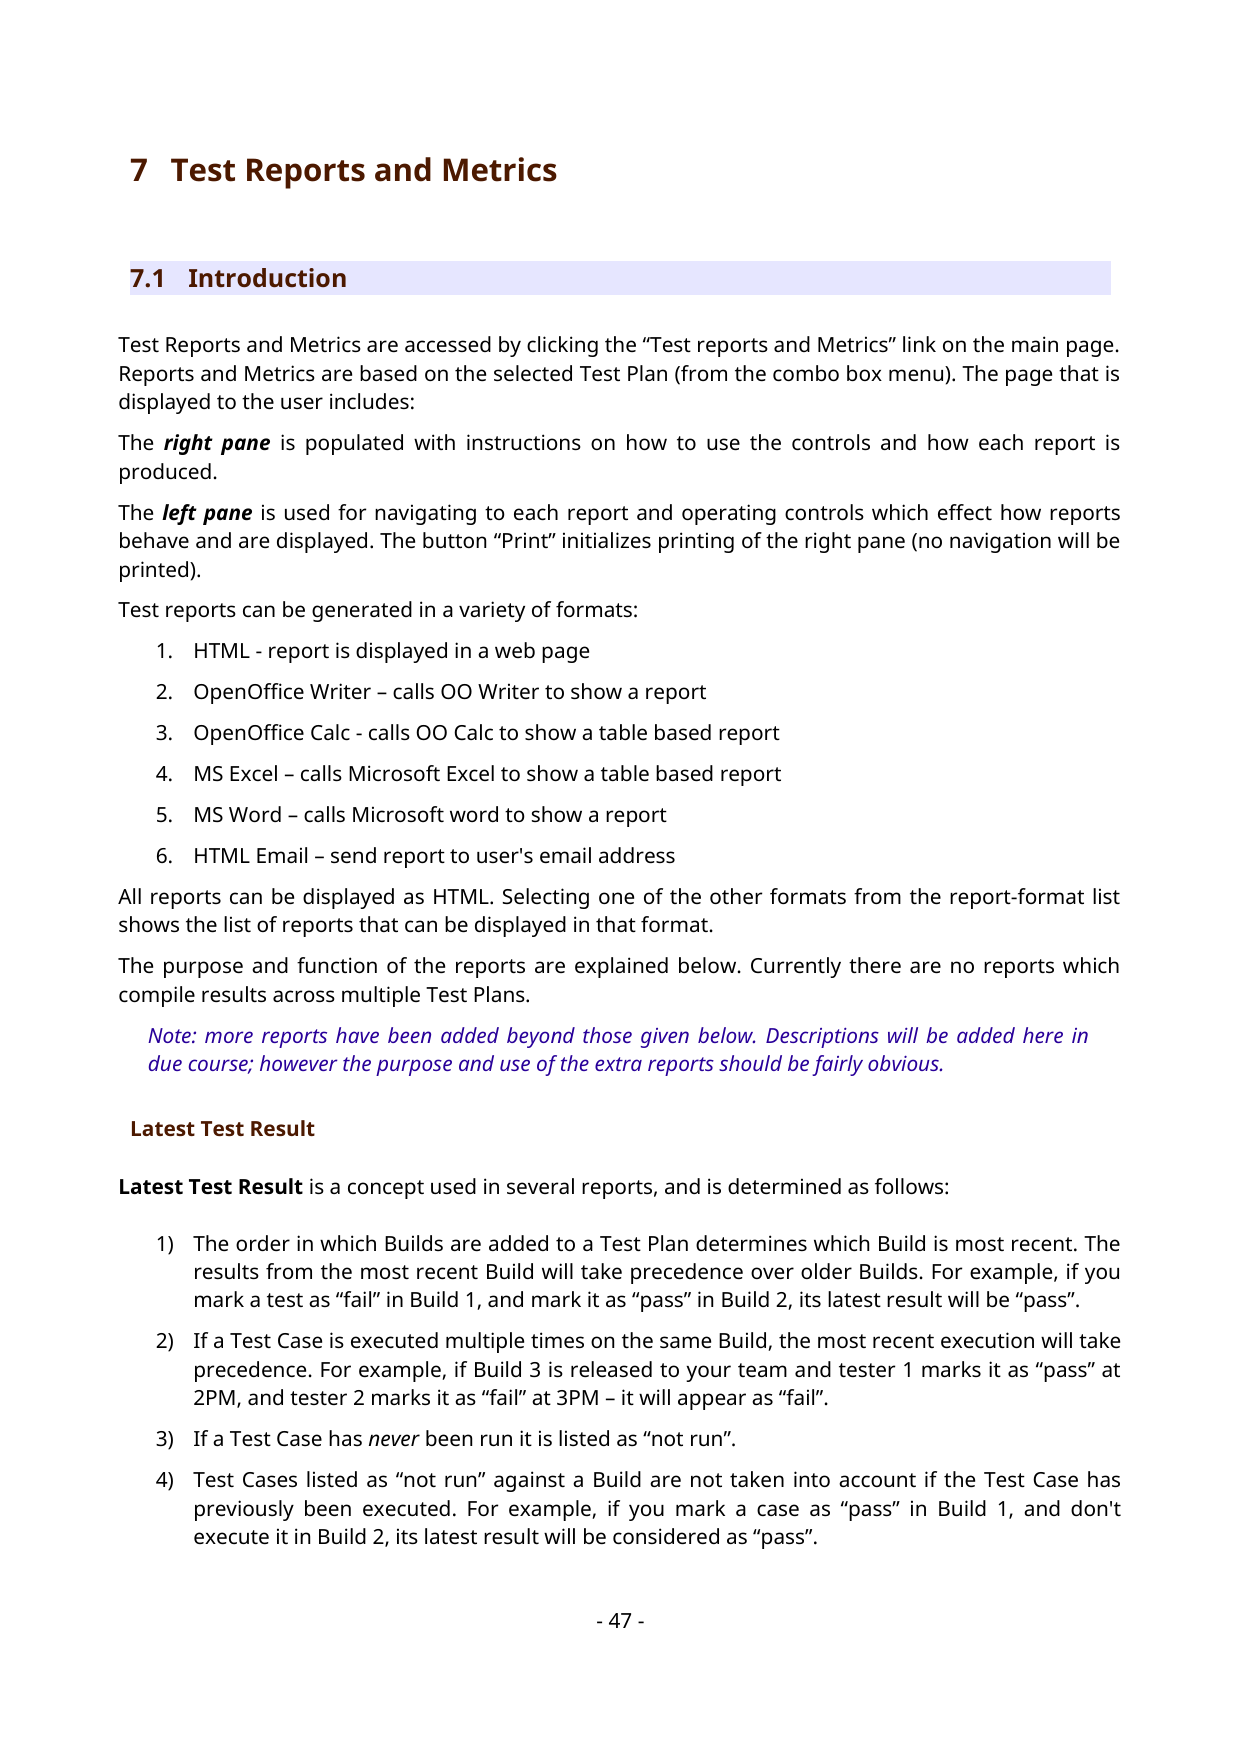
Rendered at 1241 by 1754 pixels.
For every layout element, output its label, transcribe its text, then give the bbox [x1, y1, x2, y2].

text Latest Test Result is a concept used in several reports, and is determined as follows: [118, 1172, 1122, 1200]
text Test Reports and Metrics are accessed by clicking the “Test reports and Metrics” link on the main page. Reports and Metrics are based on the selected Test Plan (from the combo box menu). The page that is displayed to the user includes: [118, 331, 1122, 416]
list Test Cases listed as “not run” against a Build are not taken into account if the Test Case has previously been executed. For example, if you mark a case as “pass” in Build 1, and don't execute it in Build 2, its latest result will be considered as “pass”. [156, 1465, 1122, 1551]
list HTML Email – send report to user's email address [156, 841, 1122, 870]
text Test reports can be generated in a variety of formats: [118, 596, 1122, 624]
list HTML - report is displayed in a web page [156, 637, 1122, 665]
text The purpose and function of the reports are explained below. Currently there are no reports which compile results across multiple Test Plans. [118, 952, 1122, 1008]
text The left pane is used for navigating to each report and operating controls which effect how reports behave and are displayed. The button “Print” initializes printing of the right pane (no navigation will be printed). [118, 498, 1122, 583]
list The order in which Builds are added to a Test Plan determines which Build is most recent. The results from the most recent Build will take precedence over older Builds. For example, if you mark a test as “fail” in Build 1, and mark it as “pass” in Build 2, its latest result will be “pass”. [156, 1229, 1122, 1314]
text All reports can be displayed as HTML. Selecting one of the other formats from the report-format list shows the list of reports that can be displayed in that format. [118, 882, 1122, 939]
list OpenOffice Calc - calls OO Calc to show a table based report [156, 718, 1122, 747]
subtitle Latest Test Result [130, 1114, 1111, 1142]
list If a Test Case is executed multiple times on the same Build, the most recent execution will take precedence. For example, if Build 3 is released to your team and tester 1 marks it as “pass” at 2PM, and tester 2 marks it as “fail” at 3PM – it will appear as “fail”. [156, 1327, 1122, 1412]
subtitle Test Reports and Metrics [130, 148, 1111, 190]
text The right pane is populated with instructions on how to use the controls and how each report is produced. [118, 428, 1122, 485]
subtitle Introduction [130, 261, 1111, 295]
list If a Test Case has never been run it is listed as “not run”. [156, 1424, 1122, 1453]
list OpenOffice Writer – calls OO Writer to show a report [156, 677, 1122, 706]
list MS Word – calls Microsoft word to show a report [156, 800, 1122, 829]
list MS Excel – calls Microsoft Excel to show a table based report [156, 759, 1122, 788]
text Note: more reports have been added beyond those given below. Descriptions will be added here in due course; however the purpose and use of the extra reports should be fairly obvious. [148, 1021, 1093, 1078]
